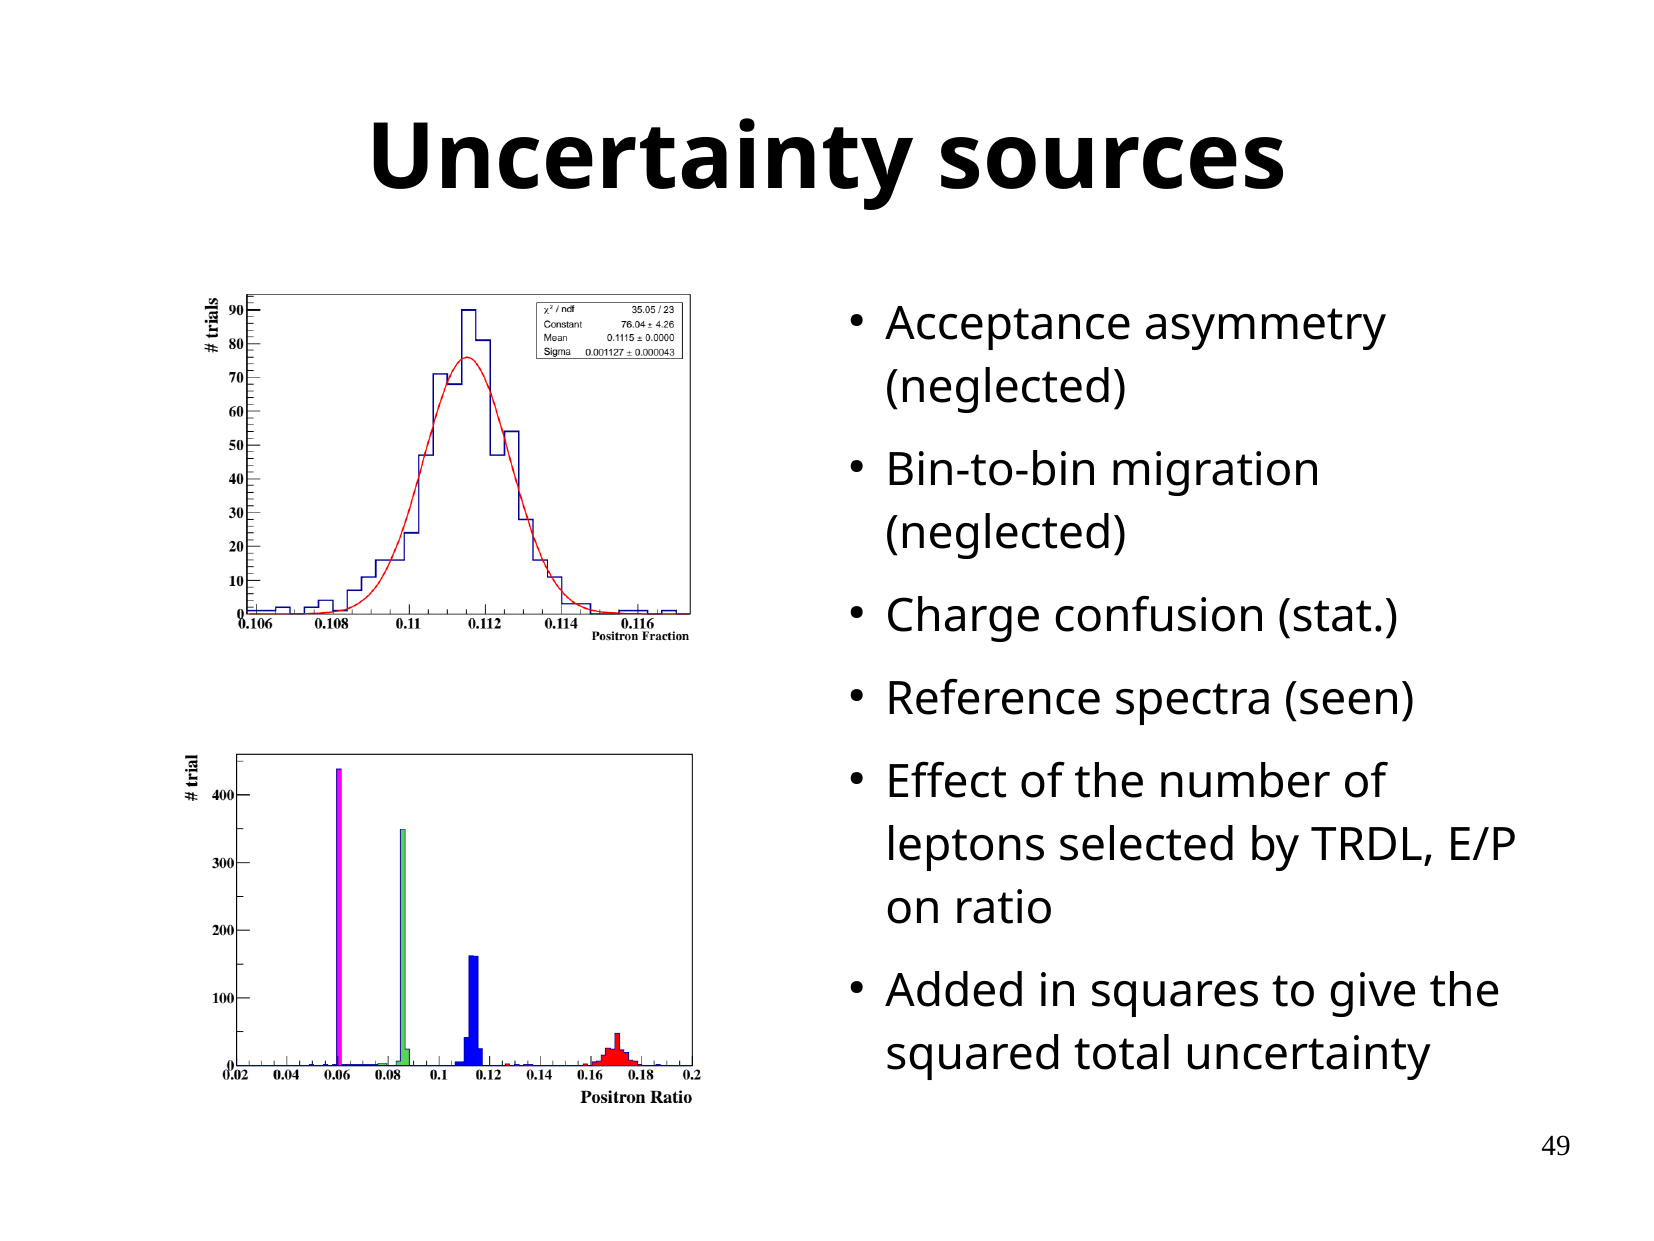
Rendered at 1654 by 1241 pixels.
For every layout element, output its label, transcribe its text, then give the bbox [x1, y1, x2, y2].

picture [179, 716, 748, 1103]
list Acceptance asymmetry (neglected) Bin-to-bin migration (neglected) Charge confusion (stat.) Reference spectra (seen) Effect of the number of leptons selected by TRDL, E/P on ratio Added in squares to give the squared total uncertainty [836, 290, 1518, 1101]
picture [199, 245, 752, 644]
title Uncertainty sources [82, 49, 1571, 257]
